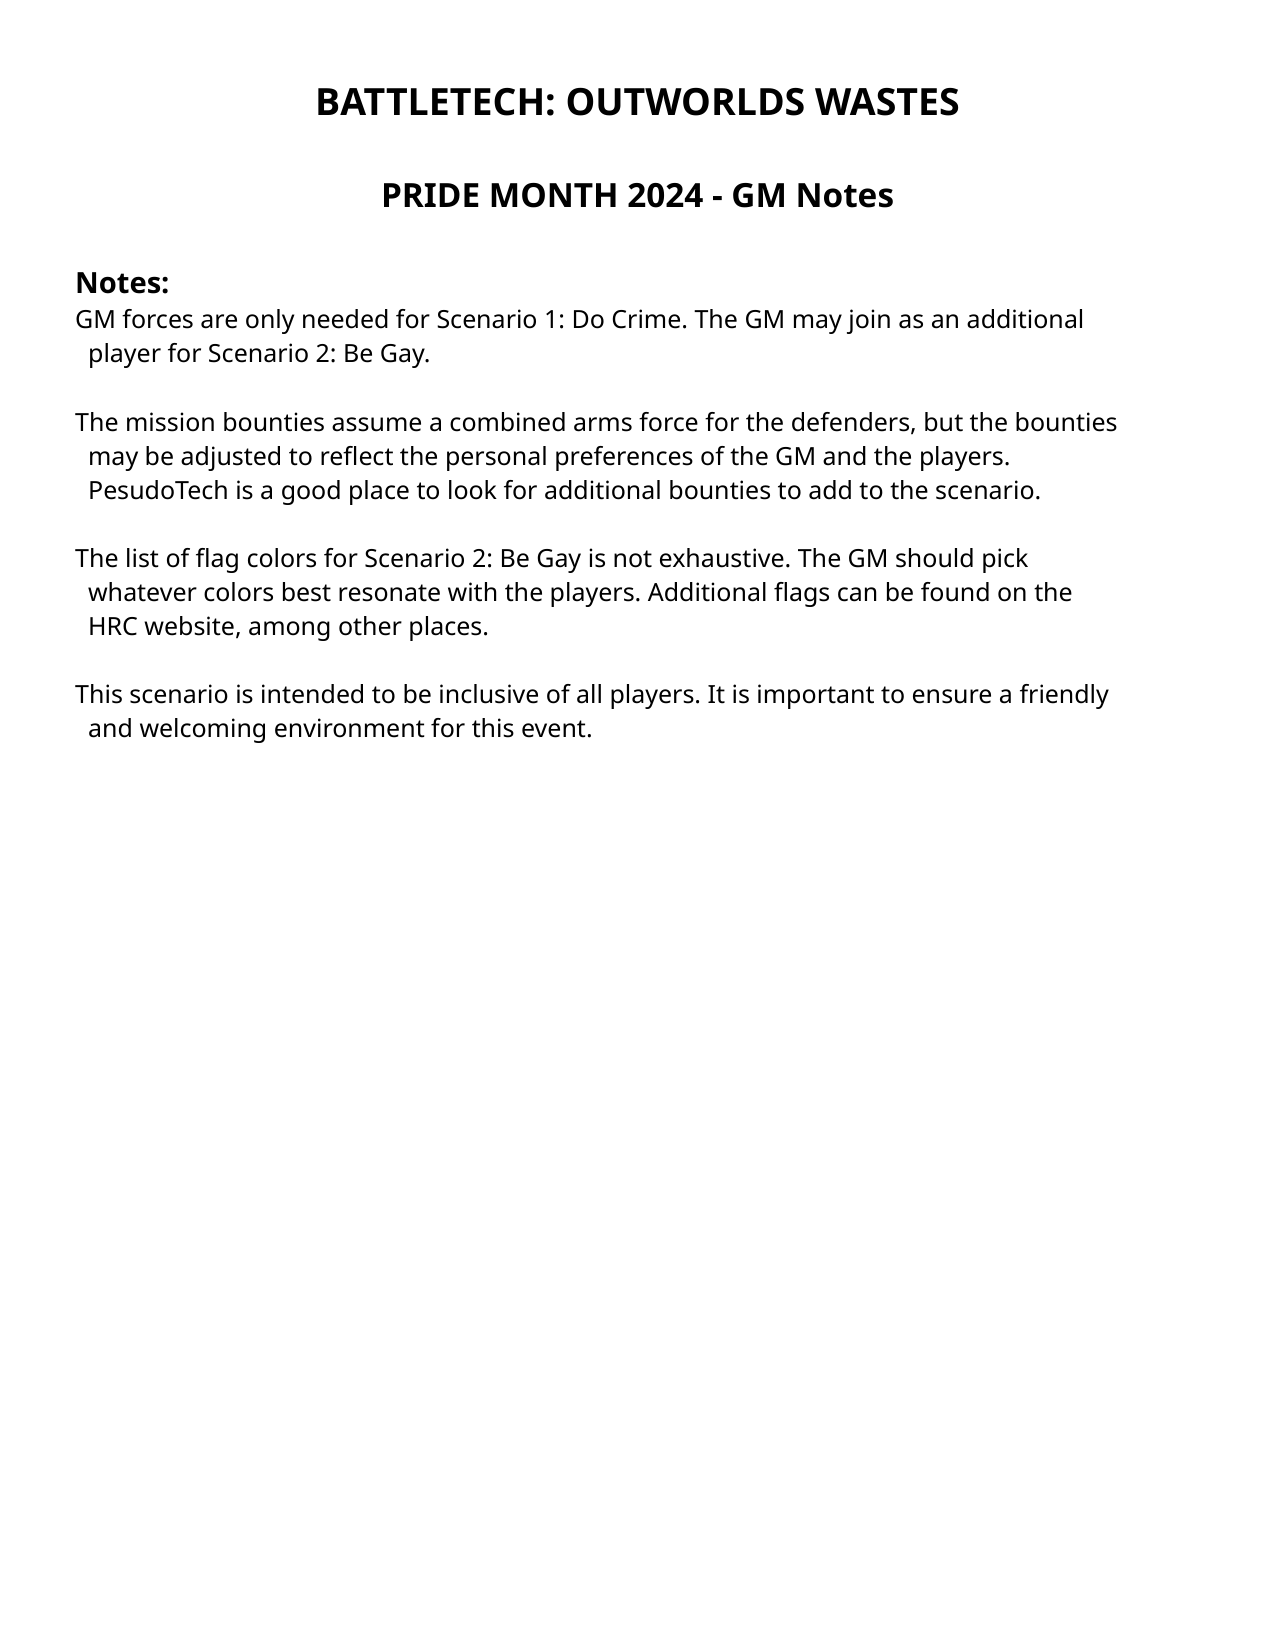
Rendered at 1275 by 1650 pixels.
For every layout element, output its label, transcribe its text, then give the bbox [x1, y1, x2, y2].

text player for Scenario 2: Be Gay. [75, 336, 1200, 370]
text GM forces are only needed for Scenario 1: Do Crime. The GM may join as an additional [75, 302, 1200, 336]
subtitle Notes: [75, 262, 1200, 302]
subtitle PRIDE MONTH 2024 - GM Notes [75, 126, 1200, 217]
text This scenario is intended to be inclusive of all players. It is important to ensure a friendly [75, 677, 1200, 711]
text The mission bounties assume a combined arms force for the defenders, but the bounties [75, 404, 1200, 438]
text The list of flag colors for Scenario 2: Be Gay is not exhaustive. The GM should pick [75, 540, 1200, 574]
text PesudoTech is a good place to look for additional bounties to add to the scenario. [75, 472, 1200, 506]
text may be adjusted to reflect the personal preferences of the GM and the players. [75, 438, 1200, 472]
text whatever colors best resonate with the players. Additional flags can be found on the [75, 574, 1200, 608]
text BATTLETECH: OUTWORLDS WASTES [75, 75, 1200, 126]
text and welcoming environment for this event. [75, 711, 1200, 745]
text HRC website, among other places. [75, 608, 1200, 643]
